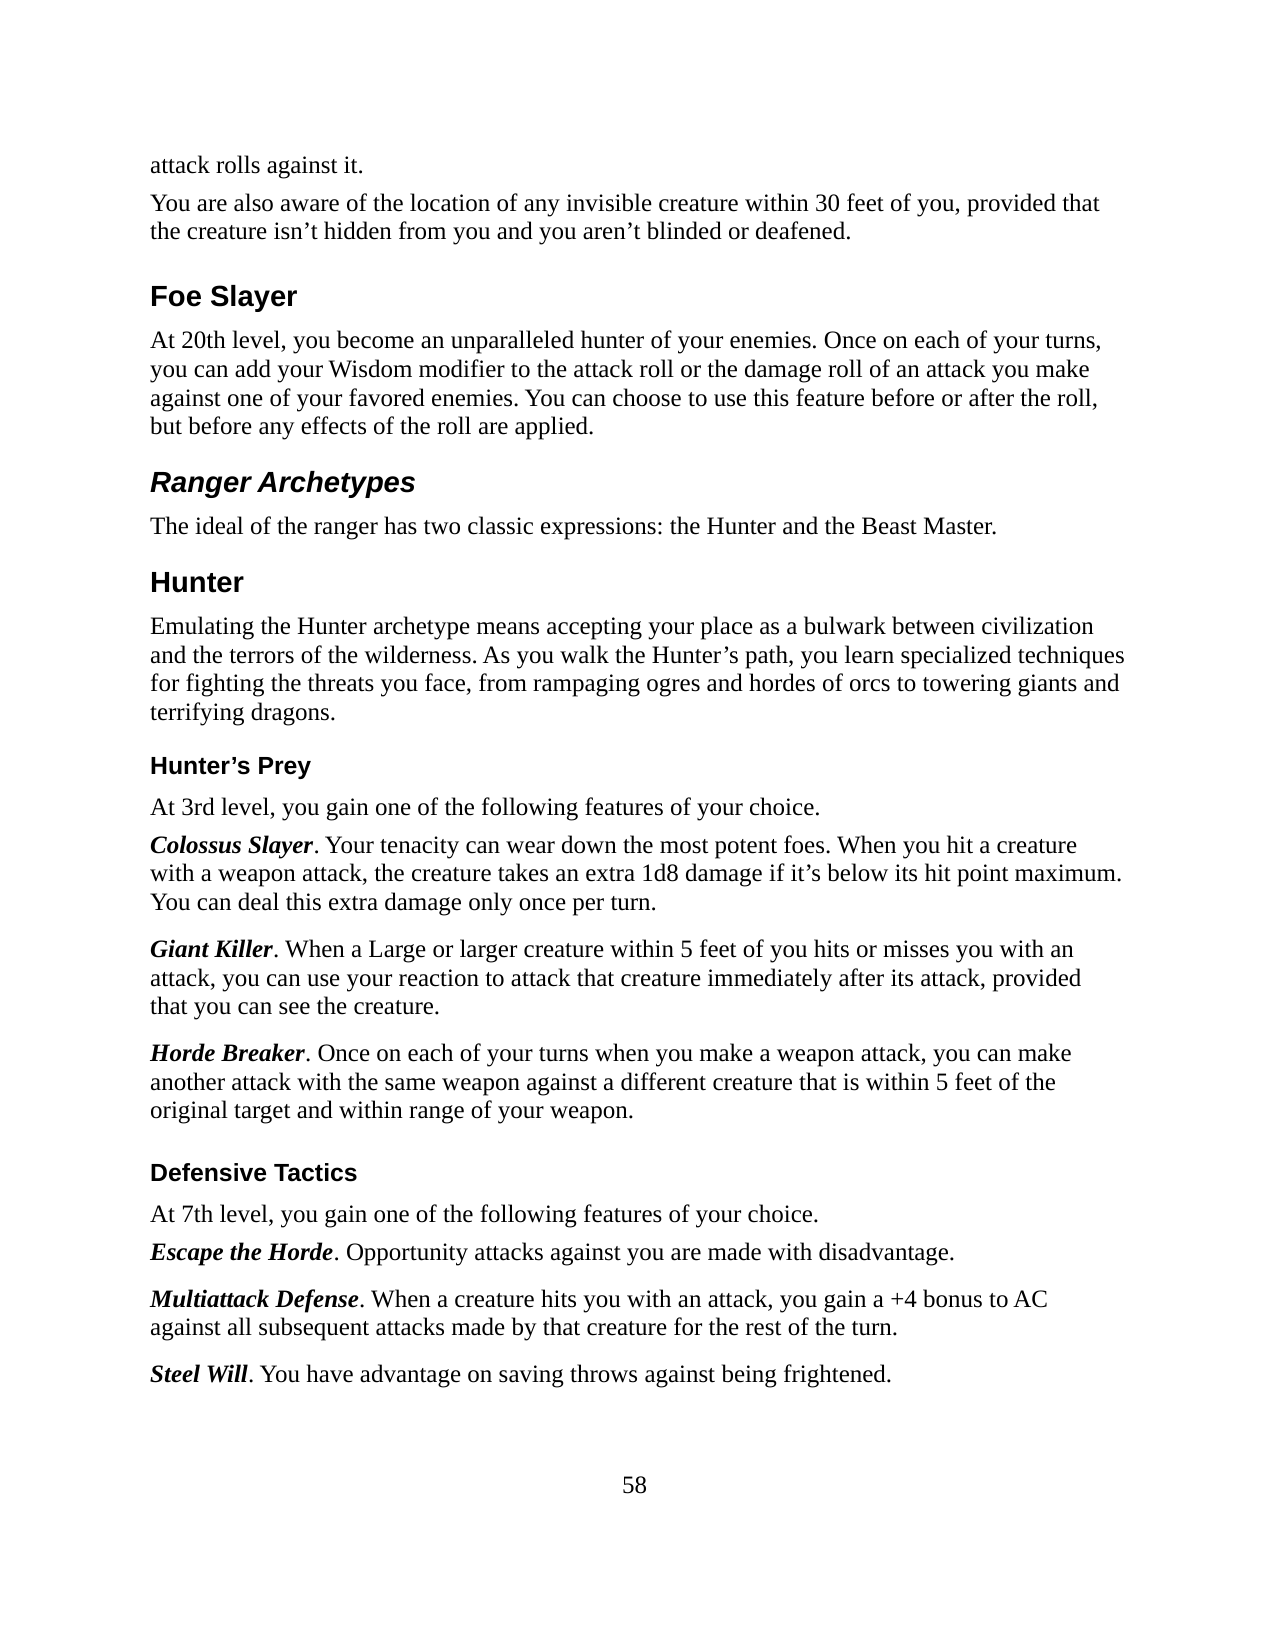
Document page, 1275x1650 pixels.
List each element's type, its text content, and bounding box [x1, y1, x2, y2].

text attack rolls against it. [150, 150, 1125, 179]
text Horde Breaker. Once on each of your turns when you make a weapon attack, you can make another attack with the same weapon against a different creature that is within 5 feet of the original target and within range of your weapon. [150, 1038, 1125, 1124]
subtitle Hunter [150, 565, 1125, 598]
text You are also aware of the location of any invisible creature within 30 feet of you, provided that the creature isn’t hidden from you and you aren’t blinded or deafened. [150, 188, 1125, 245]
text Giant Killer. When a Large or larger creature within 5 feet of you hits or misses you with an attack, you can use your reaction to attack that creature immediately after its attack, provided that you can see the creature. [150, 934, 1125, 1020]
text At 3rd level, you gain one of the following features of your choice. [150, 792, 1125, 821]
text At 20th level, you become an unparalleled hunter of your enemies. Once on each of your turns, you can add your Wisdom modifier to the attack roll or the damage roll of an attack you make against one of your favored enemies. You can choose to use this feature before or after the roll, but before any effects of the roll are applied. [150, 325, 1125, 440]
subtitle Defensive Tactics [150, 1158, 1125, 1187]
text The ideal of the ranger has two classic expressions: the Hunter and the Beast Master. [150, 511, 1125, 540]
text Escape the Horde. Opportunity attacks against you are made with disadvantage. [150, 1237, 1125, 1266]
text At 7th level, you gain one of the following features of your choice. [150, 1199, 1125, 1228]
subtitle Ranger Archetypes [150, 465, 1125, 499]
text Multiattack Defense. When a creature hits you with an attack, you gain a +4 bonus to AC against all subsequent attacks made by that creature for the rest of the turn. [150, 1284, 1125, 1341]
text Colossus Slayer. Your tenacity can wear down the most potent foes. When you hit a creature with a weapon attack, the creature takes an extra 1d8 damage if it’s below its hit point maximum. You can deal this extra damage only once per turn. [150, 830, 1125, 916]
subtitle Foe Slayer [150, 279, 1125, 313]
subtitle Hunter’s Prey [150, 751, 1125, 779]
text Emulating the Hunter archetype means accepting your place as a bulwark between civilization and the terrors of the wilderness. As you walk the Hunter’s path, you learn specialized techniques for fighting the threats you face, from rampaging ogres and hordes of orcs to towering giants and terrifying dragons. [150, 611, 1125, 726]
text Steel Will. You have advantage on saving throws against being frightened. [150, 1359, 1125, 1388]
